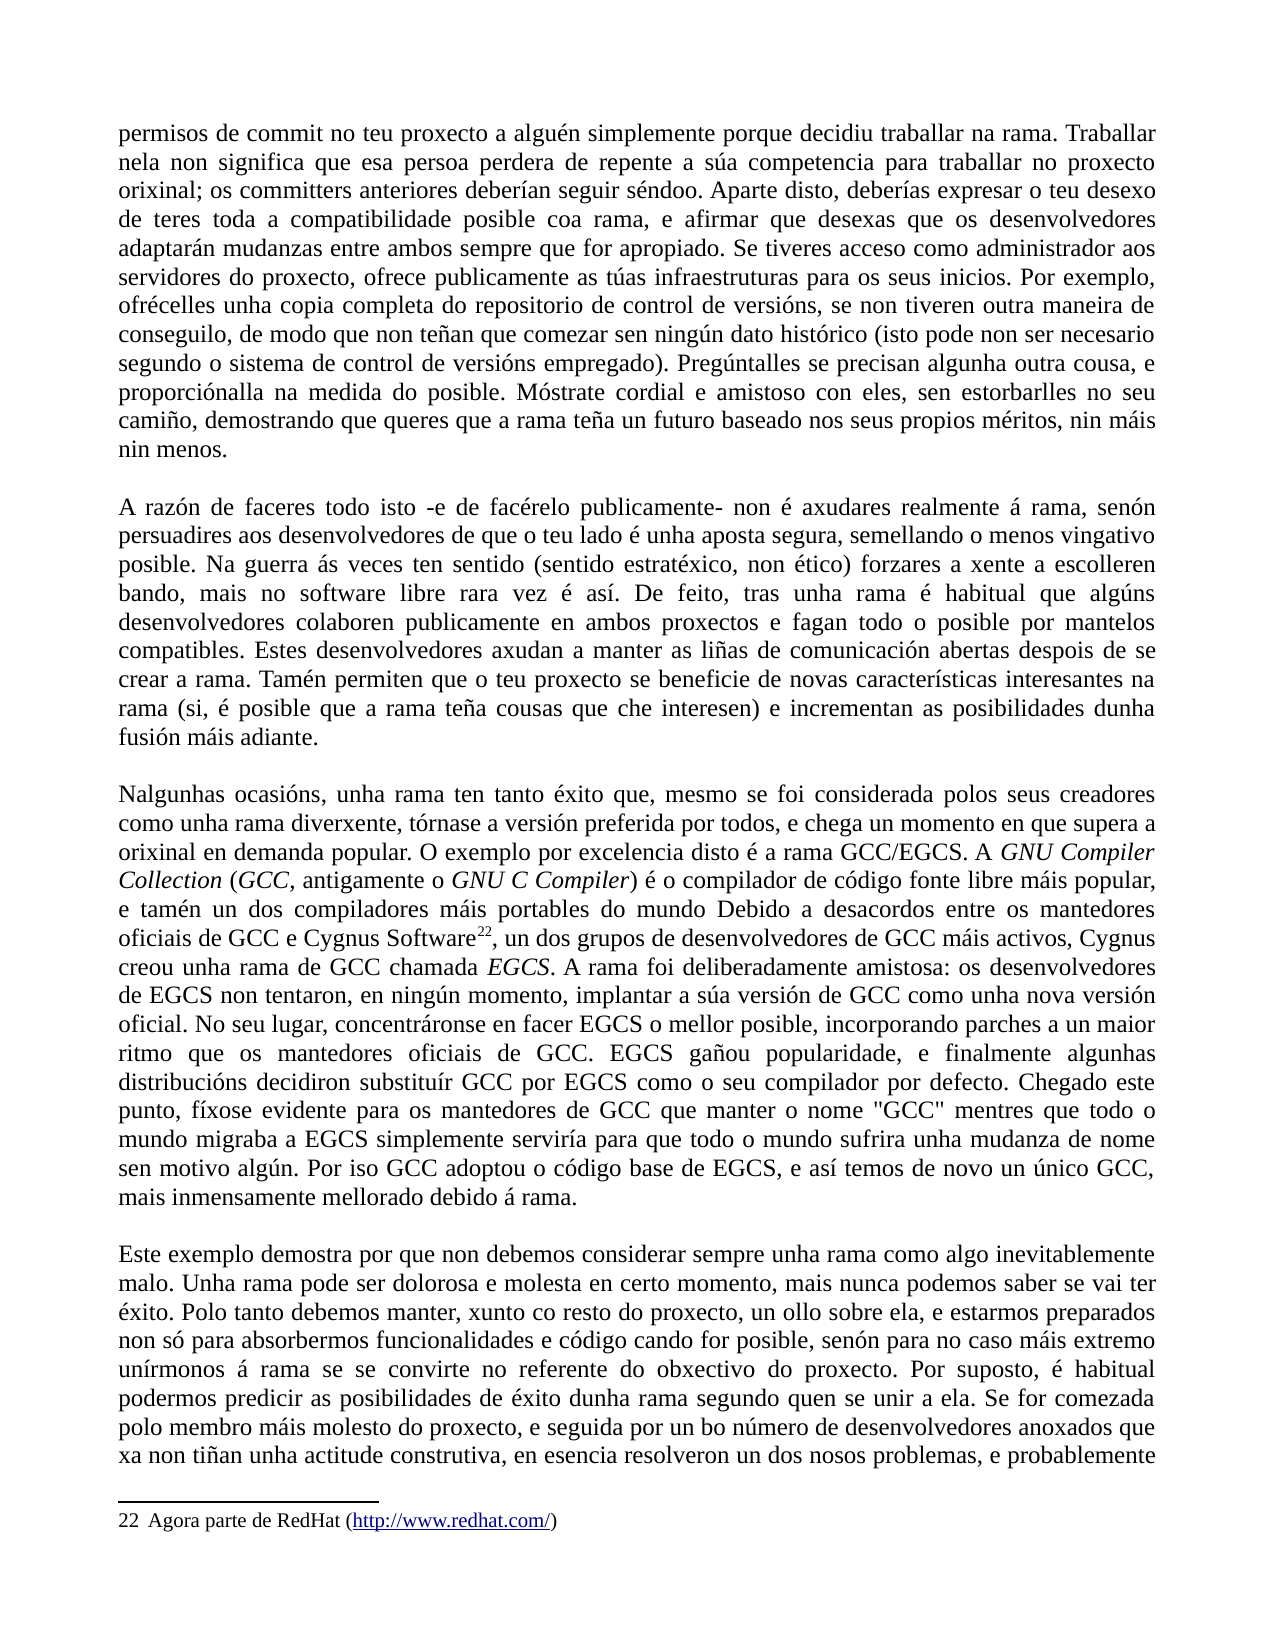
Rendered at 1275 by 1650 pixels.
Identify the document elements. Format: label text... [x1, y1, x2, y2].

text Nalgunhas ocasións, unha rama ten tanto éxito que, mesmo se foi considerada polos seus creadores como unha rama diverxente, tórnase a versión preferida por todos, e chega un momento en que supera a orixinal en demanda popular. O exemplo por excelencia disto é a rama GCC/EGCS. A GNU Compiler Collection (GCC, antigamente o GNU C Compiler) é o compilador de código fonte libre máis popular, e tamén un dos compiladores máis portables do mundo Debido a desacordos entre os mantedores oficiais de GCC e Cygnus Software, un dos grupos de desenvolvedores de GCC máis activos, Cygnus creou unha rama de GCC chamada EGCS. A rama foi deliberadamente amistosa: os desenvolvedores de EGCS non tentaron, en ningún momento, implantar a súa versión de GCC como unha nova versión oficial. No seu lugar, concentráronse en facer EGCS o mellor posible, incorporando parches a un maior ritmo que os mantedores oficiais de GCC. EGCS gañou popularidade, e finalmente algunhas distribucións decidiron substituír GCC por EGCS como o seu compilador por defecto. Chegado este punto, fíxose evidente para os mantedores de GCC que manter o nome "GCC" mentres que todo o mundo migraba a EGCS simplemente serviría para que todo o mundo sufrira unha mudanza de nome sen motivo algún. Por iso GCC adoptou o código base de EGCS, e así temos de novo un único GCC, mais inmensamente mellorado debido á rama. [118, 779, 1157, 1211]
text Este exemplo demostra por que non debemos considerar sempre unha rama como algo inevitablemente malo. Unha rama pode ser dolorosa e molesta en certo momento, mais nunca podemos saber se vai ter éxito. Polo tanto debemos manter, xunto co resto do proxecto, un ollo sobre ela, e estarmos preparados non só para absorbermos funcionalidades e código cando for posible, senón para no caso máis extremo unírmonos á rama se se convirte no referente do obxectivo do proxecto. Por suposto, é habitual podermos predicir as posibilidades de éxito dunha rama segundo quen se unir a ela. Se for comezada polo membro máis molesto do proxecto, e seguida por un bo número de desenvolvedores anoxados que xa non tiñan unha actitude construtiva, en esencia resolveron un dos nosos problemas, e probablemente [118, 1239, 1157, 1469]
text A razón de faceres todo isto -e de facérelo publicamente- non é axudares realmente á rama, senón persuadires aos desenvolvedores de que o teu lado é unha aposta segura, semellando o menos vingativo posible. Na guerra ás veces ten sentido (sentido estratéxico, non ético) forzares a xente a escolleren bando, mais no software libre rara vez é así. De feito, tras unha rama é habitual que algúns desenvolvedores colaboren publicamente en ambos proxectos e fagan todo o posible por mantelos compatibles. Estes desenvolvedores axudan a manter as liñas de comunicación abertas despois de se crear a rama. Tamén permiten que o teu proxecto se beneficie de novas características interesantes na rama (si, é posible que a rama teña cousas que che interesen) e incrementan as posibilidades dunha fusión máis adiante. [118, 492, 1157, 751]
text Agora parte de RedHat (http://www.redhat.com/) [118, 1508, 1157, 1532]
text permisos de commit no teu proxecto a alguén simplemente porque decidiu traballar na rama. Traballar nela non significa que esa persoa perdera de repente a súa competencia para traballar no proxecto orixinal; os committers anteriores deberían seguir séndoo. Aparte disto, deberías expresar o teu desexo de teres toda a compatibilidade posible coa rama, e afirmar que desexas que os desenvolvedores adaptarán mudanzas entre ambos sempre que for apropiado. Se tiveres acceso como administrador aos servidores do proxecto, ofrece publicamente as túas infraestruturas para os seus inicios. Por exemplo, ofrécelles unha copia completa do repositorio de control de versións, se non tiveren outra maneira de conseguilo, de modo que non teñan que comezar sen ningún dato histórico (isto pode non ser necesario segundo o sistema de control de versións empregado). Pregúntalles se precisan algunha outra cousa, e proporciónalla na medida do posible. Móstrate cordial e amistoso con eles, sen estorbarlles no seu camiño, demostrando que queres que a rama teña un futuro baseado nos seus propios méritos, nin máis nin menos. [118, 118, 1157, 463]
